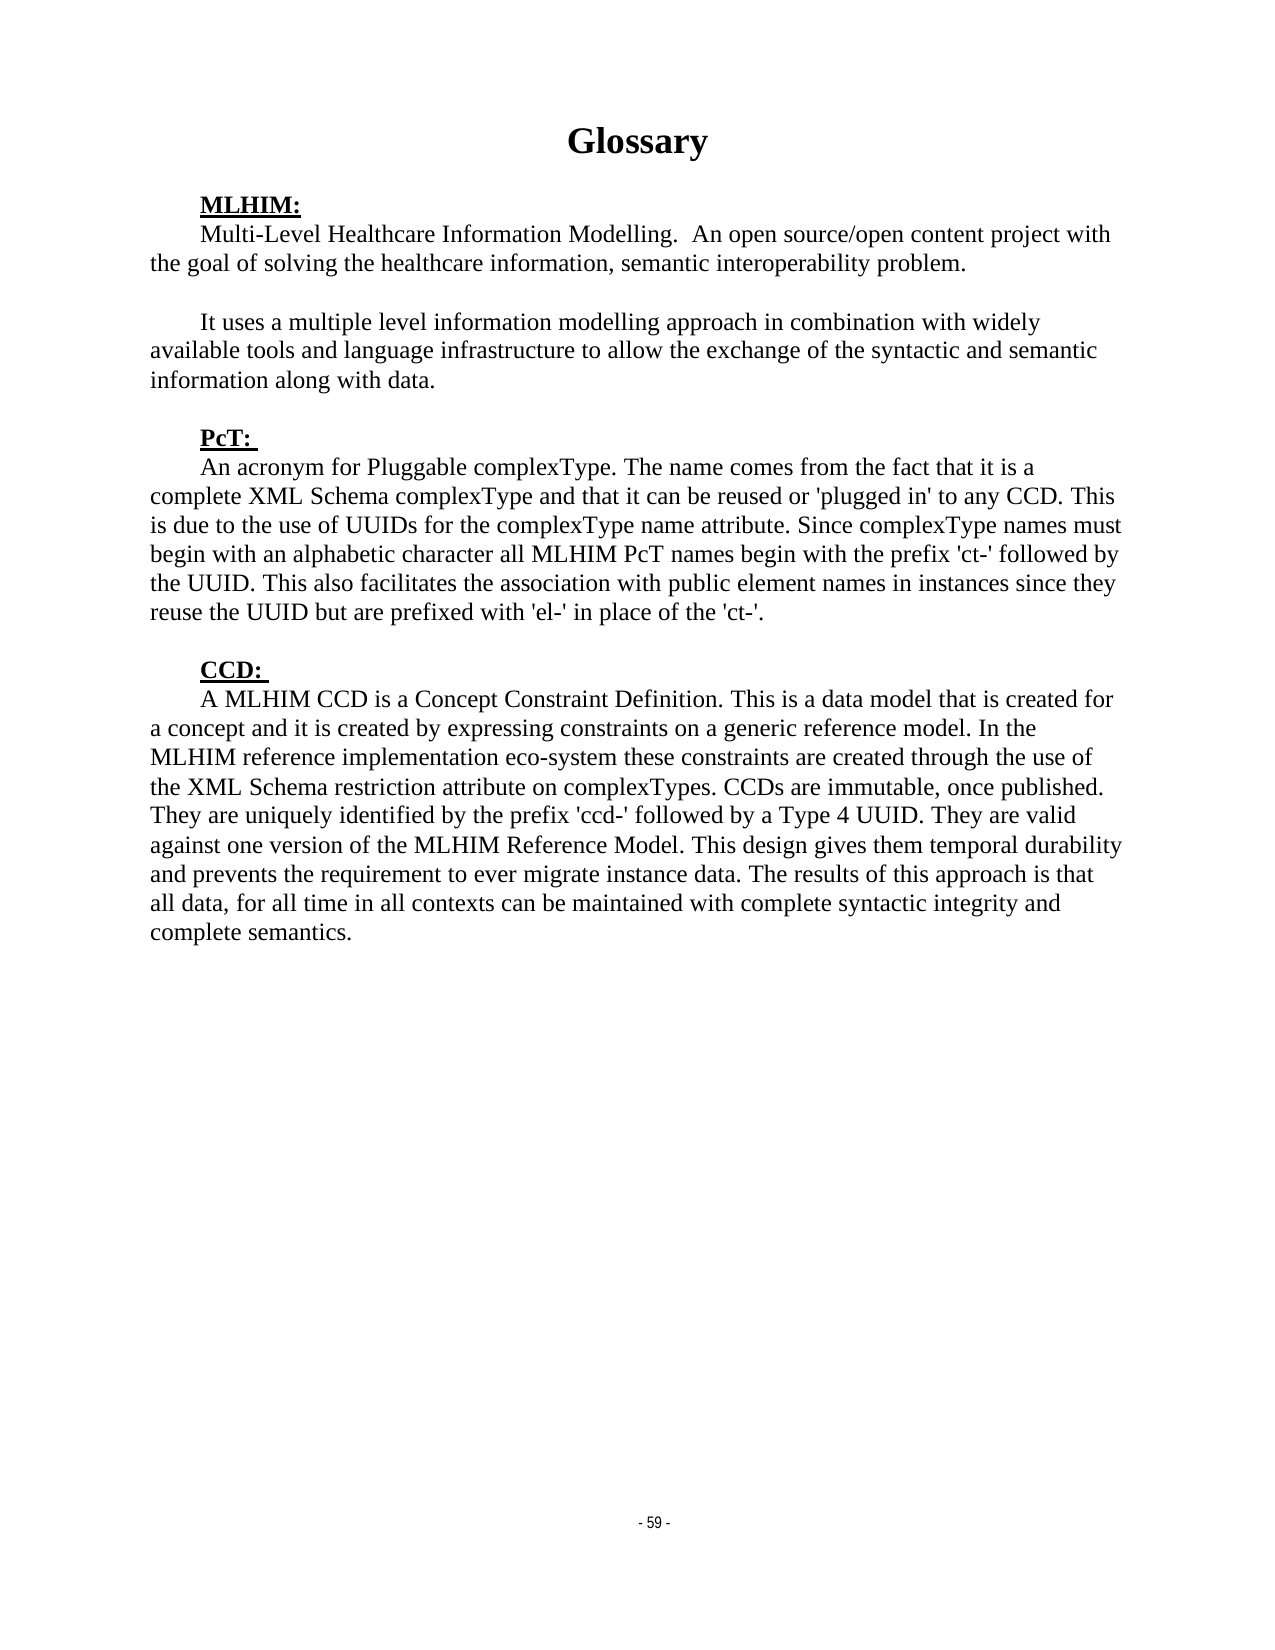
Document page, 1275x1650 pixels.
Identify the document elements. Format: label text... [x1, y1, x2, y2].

text MLHIM: [150, 190, 1125, 219]
text CCD: [150, 655, 1125, 684]
text Multi-Level Healthcare Information Modelling. An open source/open content project with the goal of solving the healthcare information, semantic interoperability problem. [150, 219, 1125, 277]
text It uses a multiple level information modelling approach in combination with widely available tools and language infrastructure to allow the exchange of the syntactic and semantic information along with data. [150, 306, 1125, 393]
text PcT: [150, 423, 1125, 452]
title Glossary [150, 118, 1125, 161]
text An acronym for Pluggable complexType. The name comes from the fact that it is a complete XML Schema complexType and that it can be reused or 'plugged in' to any CCD. This is due to the use of UUIDs for the complexType name attribute. Since complexType names must begin with an alphabetic character all MLHIM PcT names begin with the prefix 'ct-' followed by the UUID. This also facilitates the association with public element names in instances since they reuse the UUID but are prefixed with 'el-' in place of the 'ct-'. [150, 452, 1125, 626]
text A MLHIM CCD is a Concept Constraint Definition. This is a data model that is created for a concept and it is created by expressing constraints on a generic reference model. In the MLHIM reference implementation eco-system these constraints are created through the use of the XML Schema restriction attribute on complexTypes. CCDs are immutable, once published. They are uniquely identified by the prefix 'ccd-' followed by a Type 4 UUID. They are valid against one version of the MLHIM Reference Model. This design gives them temporal durability and prevents the requirement to ever migrate instance data. The results of this approach is that all data, for all time in all contexts can be maintained with complete syntactic integrity and complete semantics. [150, 684, 1125, 946]
